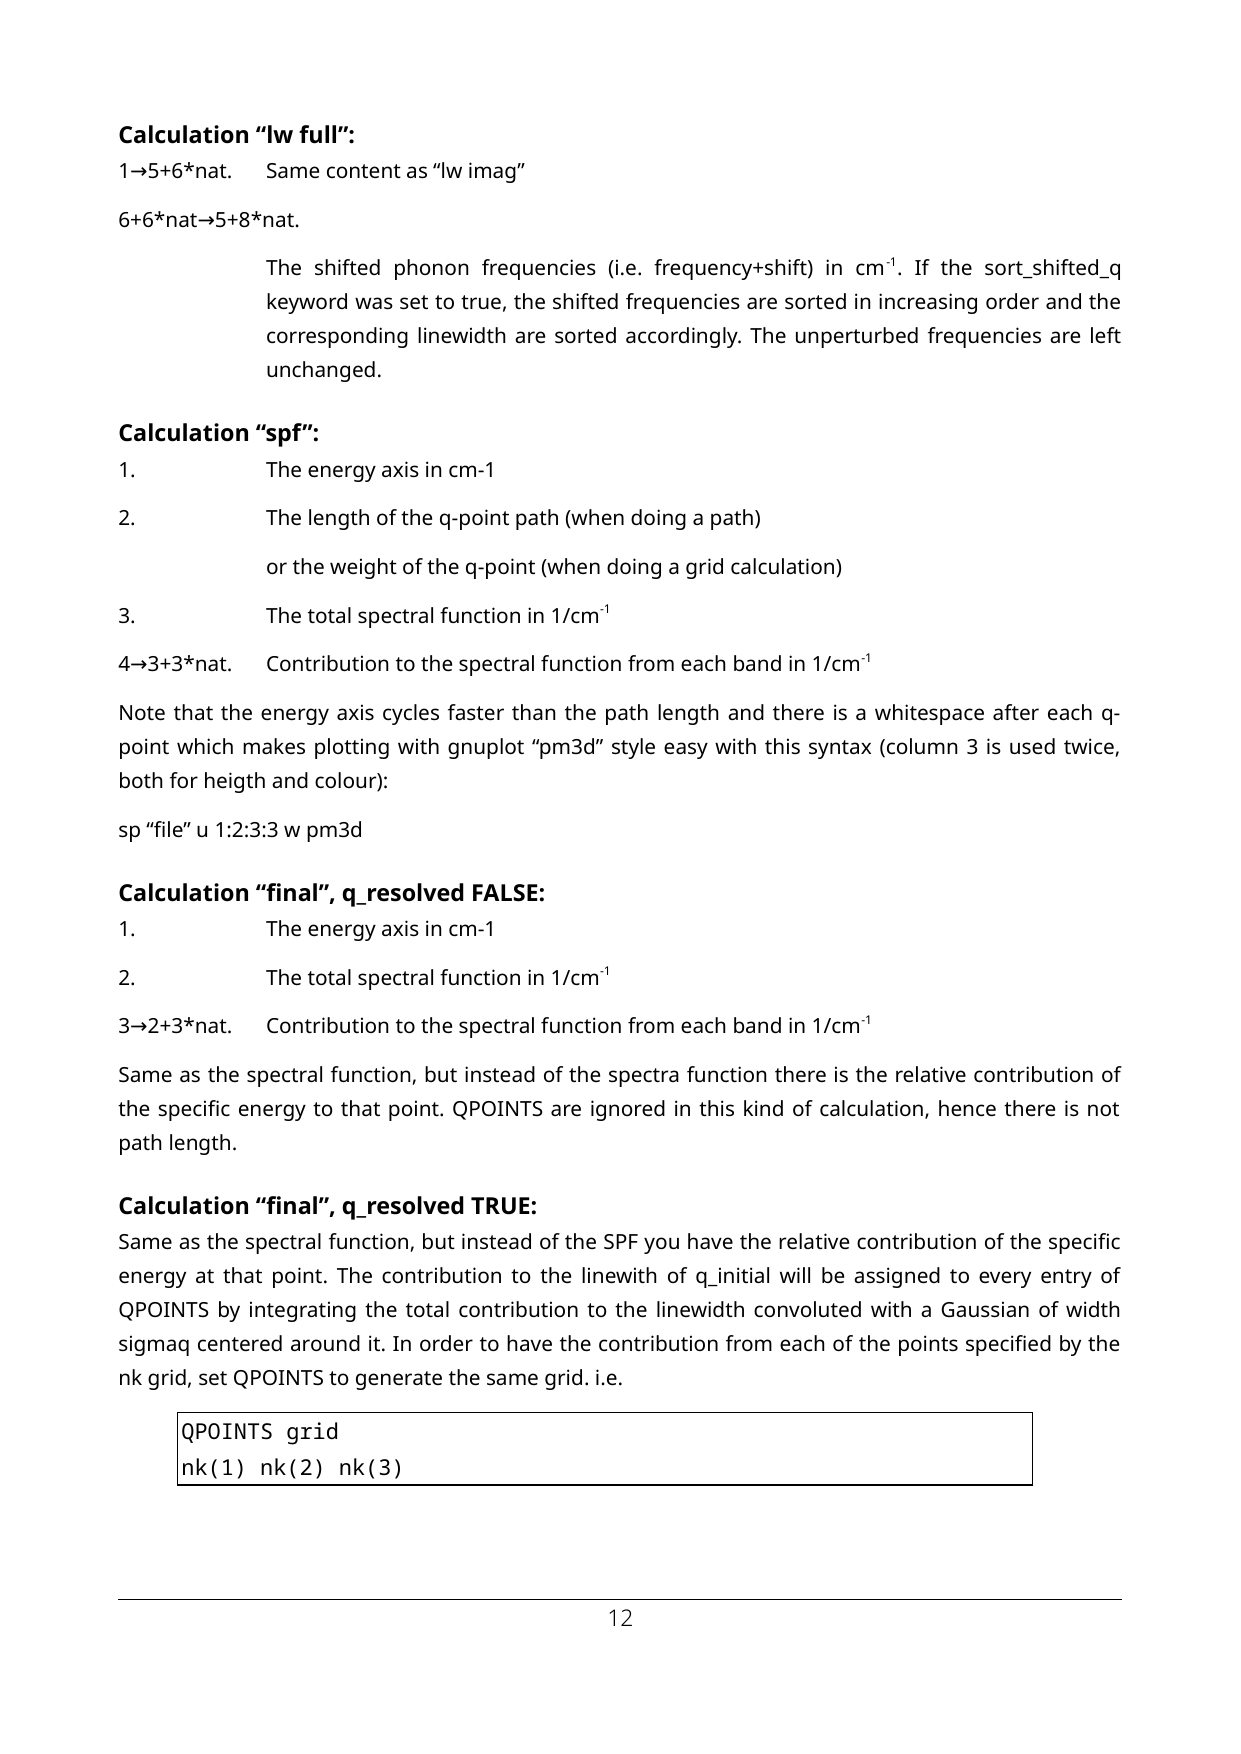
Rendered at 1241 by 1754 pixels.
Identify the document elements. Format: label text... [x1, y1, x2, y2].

subtitle Calculation “spf”: [118, 417, 1122, 448]
text 3→2+3*nat. Contribution to the spectral function from each band in 1/cm-1 [118, 1011, 1122, 1040]
text 1. The energy axis in cm-1 [118, 914, 1122, 942]
text 6+6*nat→5+8*nat. [118, 205, 1122, 233]
text sp “file” u 1:2:3:3 w pm3d [118, 815, 1122, 843]
text Same as the spectral function, but instead of the SPF you have the relative contribution of the specific energy at that point. The contribution to the linewith of q_initial will be assigned to every entry of QPOINTS by integrating the total contribution to the linewidth convoluted with a Gaussian of width sigmaq centered around it. In order to have the contribution from each of the points specified by the nk grid, set QPOINTS to generate the same grid. i.e. [118, 1227, 1122, 1392]
text QPOINTS grid nk(1) nk(2) nk(3) [178, 1413, 1032, 1484]
text 1→5+6*nat. Same content as “lw imag” [118, 156, 1122, 184]
text Note that the energy axis cycles faster than the path length and there is a whitespace after each q-point which makes plotting with gnuplot “pm3d” style easy with this syntax (column 3 is used twice, both for heigth and colour): [118, 698, 1122, 794]
subtitle Calculation “final”, q_resolved FALSE: [118, 876, 1122, 908]
text 4→3+3*nat. Contribution to the spectral function from each band in 1/cm-1 [118, 649, 1122, 678]
text or the weight of the q-point (when doing a grid calculation) [118, 552, 1122, 581]
text 2. The length of the q-point path (when doing a path) [118, 503, 1122, 532]
text Same as the spectral function, but instead of the spectra function there is the relative contribution of the specific energy to that point. QPOINTS are ignored in this kind of calculation, hence there is not path length. [118, 1060, 1122, 1156]
text 2. The total spectral function in 1/cm-1 [118, 963, 1122, 991]
text 3. The total spectral function in 1/cm-1 [118, 601, 1122, 629]
subtitle Calculation “final”, q_resolved TRUE: [118, 1189, 1122, 1221]
subtitle Calculation “lw full”: [118, 118, 1122, 150]
text 1. The energy axis in cm-1 [118, 455, 1122, 483]
text The shifted phonon frequencies (i.e. frequency+shift) in cm-1. If the sort_shifted_q keyword was set to true, the shifted frequencies are sorted in increasing order and the corresponding linewidth are sorted accordingly. The unperturbed frequencies are left unchanged. [266, 253, 1122, 384]
